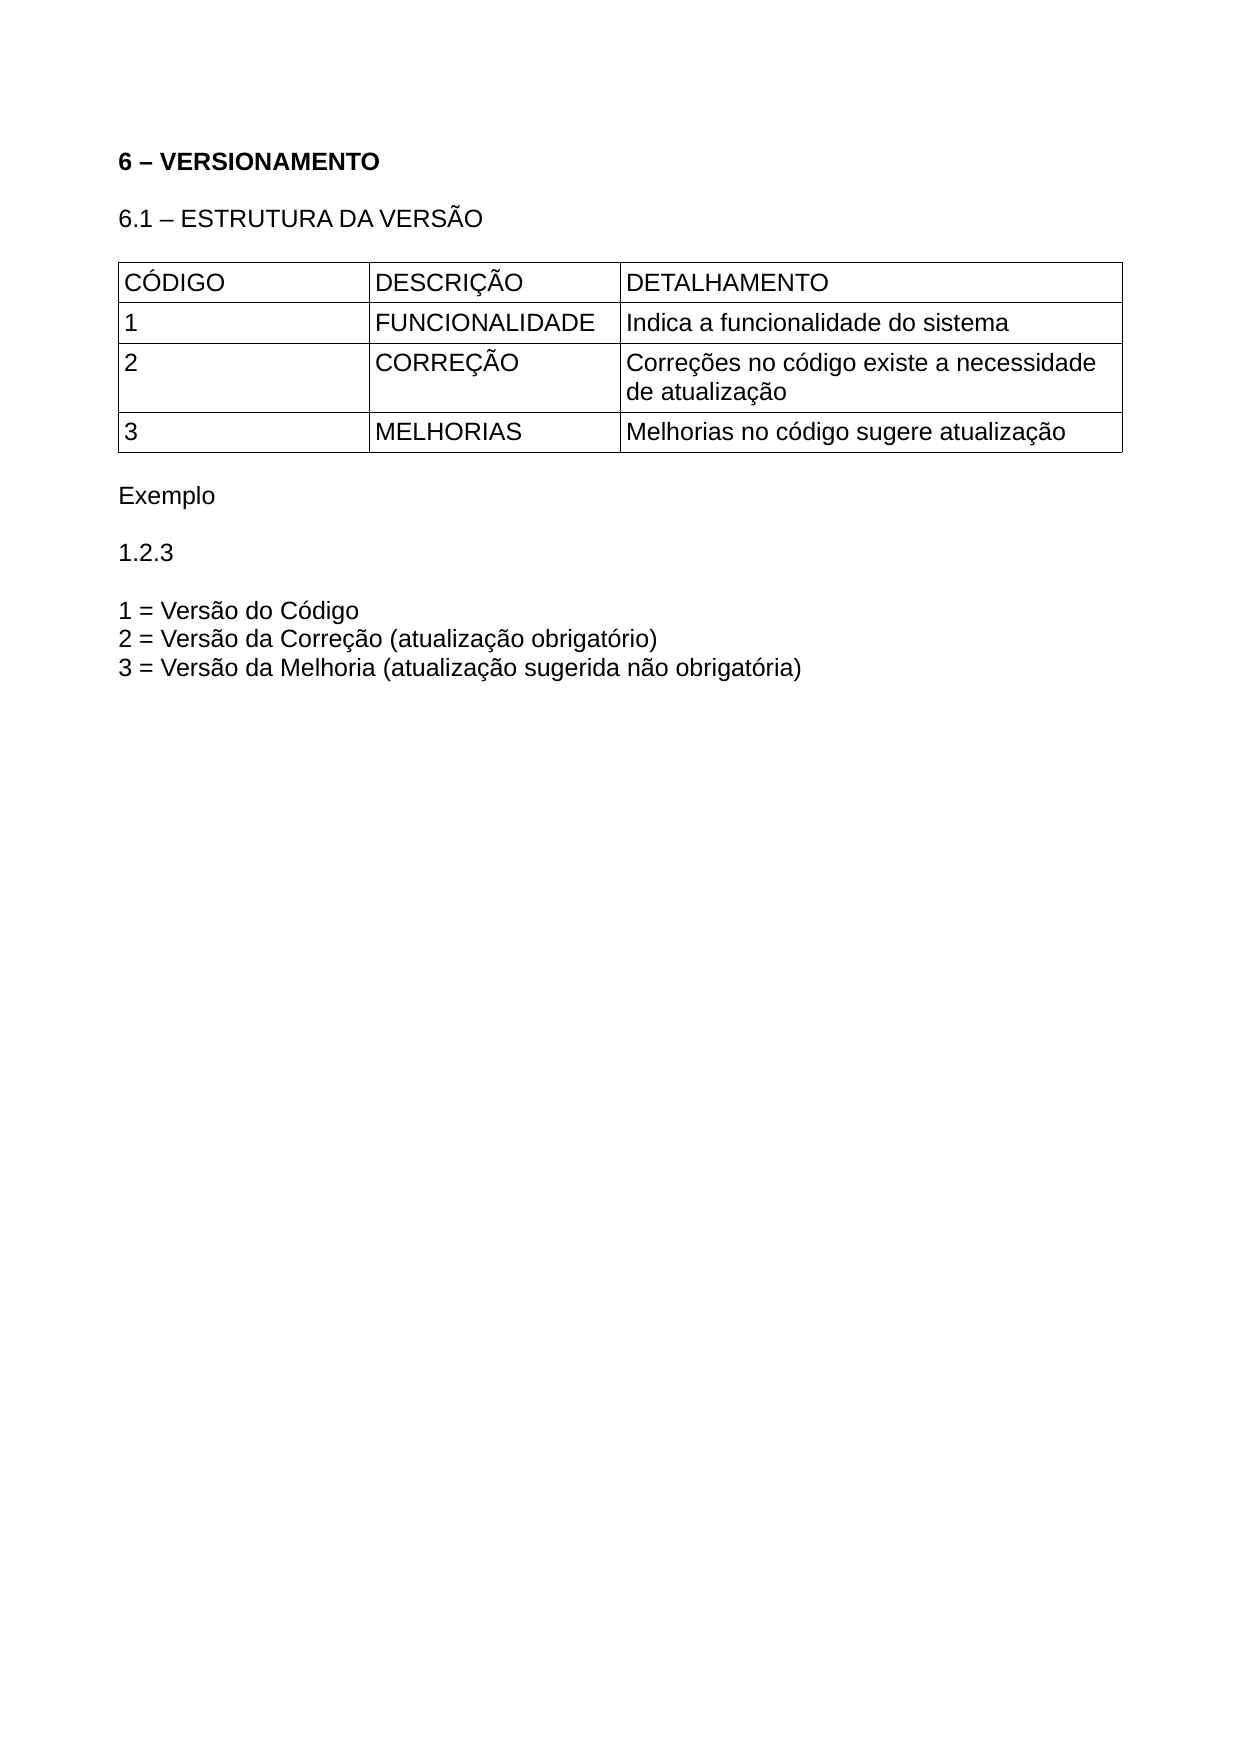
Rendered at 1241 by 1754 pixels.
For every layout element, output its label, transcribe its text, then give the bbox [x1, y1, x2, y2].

text Exemplo [118, 481, 1122, 509]
table_cell 2 [119, 344, 369, 412]
table_header CÓDIGO [119, 263, 369, 302]
text 6 – VERSIONAMENTO [118, 147, 1122, 176]
table_cell 3 [119, 413, 369, 452]
text 3 = Versão da Melhoria (atualização sugerida não obrigatória) [118, 653, 1122, 682]
table_cell MELHORIAS [370, 413, 620, 452]
text 1 = Versão do Código [118, 596, 1122, 624]
table_cell Indica a funcionalidade do sistema [621, 303, 1122, 342]
table_cell FUNCIONALIDADE [370, 303, 620, 342]
text 2 = Versão da Correção (atualização obrigatório) [118, 624, 1122, 653]
table_cell CORREÇÃO [370, 344, 620, 412]
table_cell Correções no código existe a necessidade de atualização [621, 344, 1122, 412]
table_cell Melhorias no código sugere atualização [621, 413, 1122, 452]
table_cell 1 [119, 303, 369, 342]
table_header DESCRIÇÃO [370, 263, 620, 302]
text 1.2.3 [118, 538, 1122, 567]
text 6.1 – ESTRUTURA DA VERSÃO [118, 204, 1122, 233]
table_header DETALHAMENTO [621, 263, 1122, 302]
